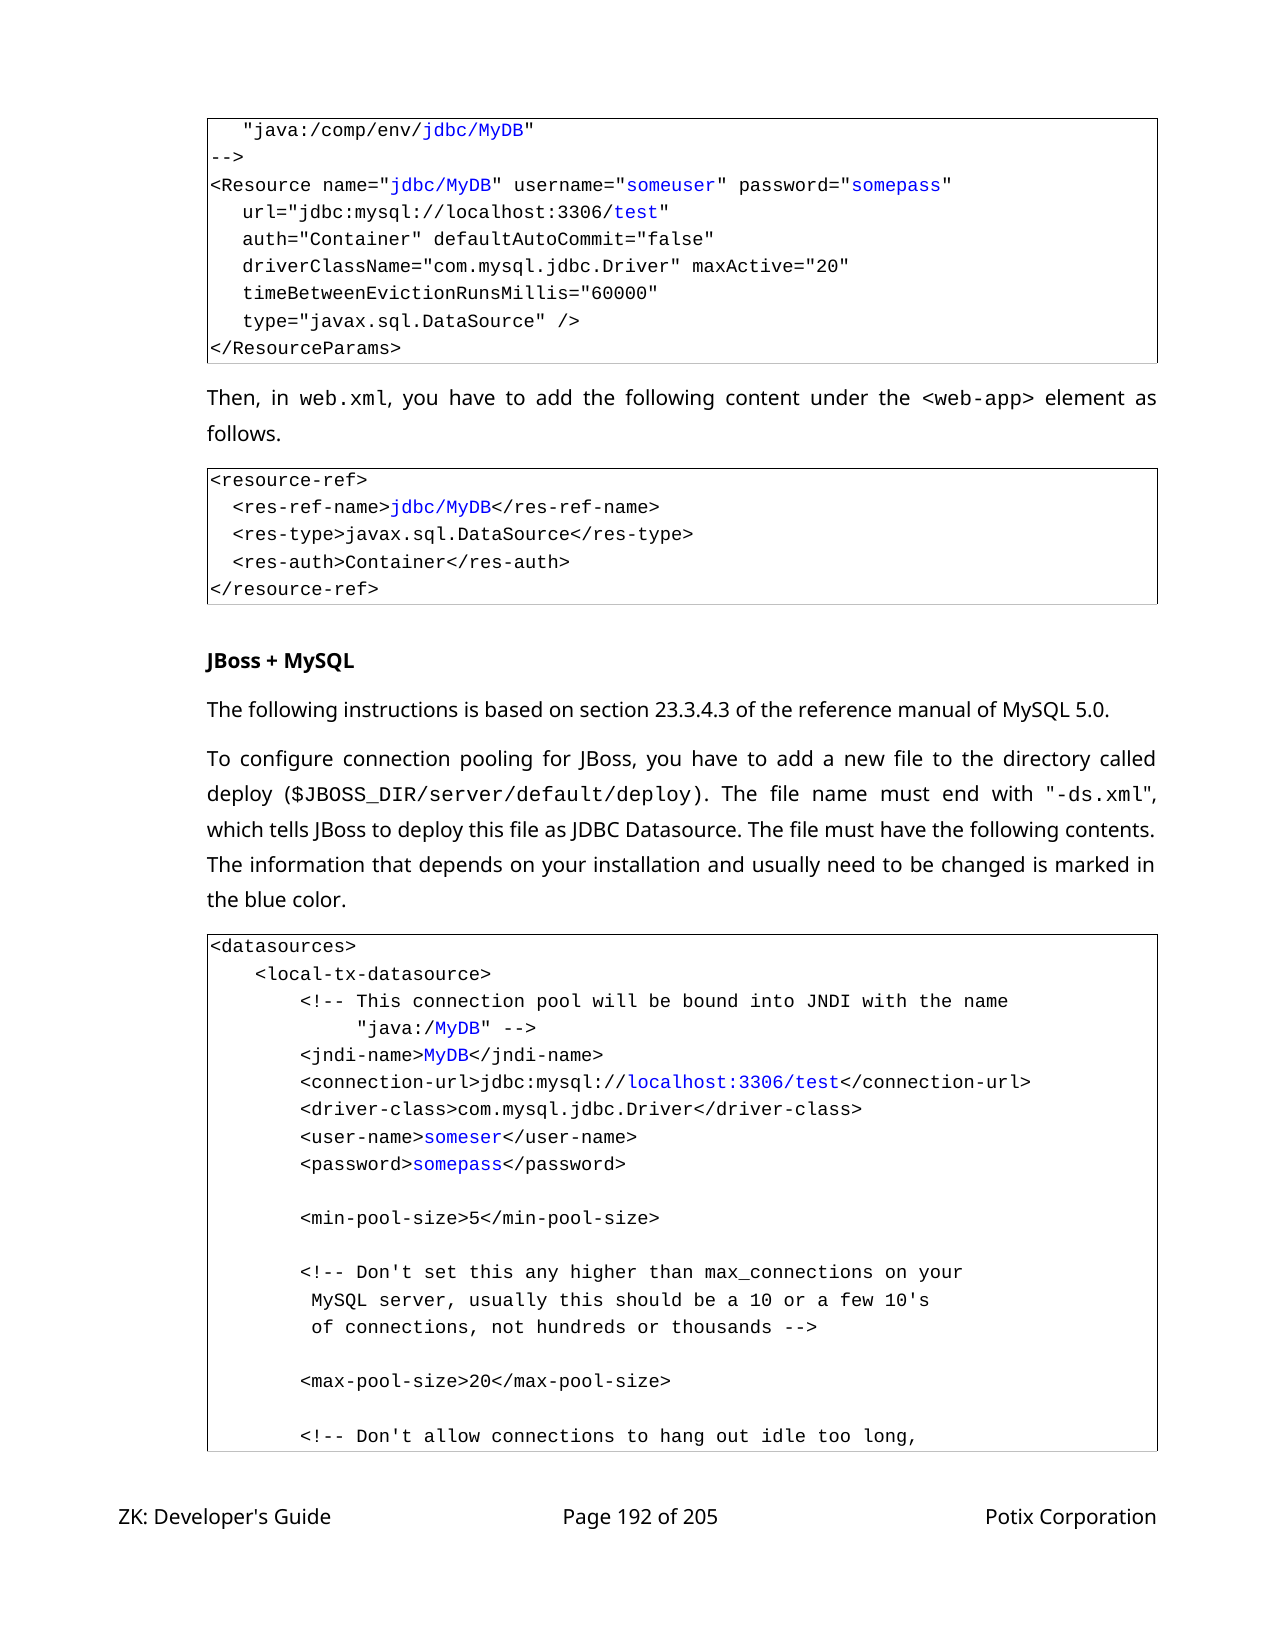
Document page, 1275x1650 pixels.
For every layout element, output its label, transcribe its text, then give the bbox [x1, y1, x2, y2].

text <res-type>javax.sql.DataSource</res-type> [208, 522, 1157, 547]
text --> [208, 145, 1157, 169]
text of connections, not hundreds or thousands --> [208, 1315, 1157, 1339]
text </ResourceParams> [208, 336, 1157, 363]
text <jndi-name>MyDB</jndi-name> [208, 1043, 1157, 1067]
text <Resource name="jdbc/MyDB" username="someuser" password="somepass" [208, 172, 1157, 197]
text <res-ref-name>jdbc/MyDB</res-ref-name> [208, 495, 1157, 519]
text <max-pool-size>20</max-pool-size> [208, 1369, 1157, 1393]
text <!-- Don't set this any higher than max_connections on your [208, 1260, 1157, 1285]
text timeBetweenEvictionRunsMillis="60000" [208, 281, 1157, 306]
text driverClassName="com.mysql.jdbc.Driver" maxActive="20" [208, 254, 1157, 278]
text <resource-ref> [208, 469, 1157, 492]
text To configure connection pooling for JBoss, you have to add a new file to the directory called deploy ($JBOSS_DIR/server/default/deploy). The file name must end with "-ds.xml", which tells JBoss to deploy this file as JDBC Datasource. The file must have the following contents. The information that depends on your installation and usually need to be changed is marked in the blue color. [207, 744, 1157, 913]
text <!-- This connection pool will be bound into JNDI with the name [208, 988, 1157, 1013]
text <local-tx-datasource> [208, 961, 1157, 986]
subtitle JBoss + MySQL [207, 646, 1157, 675]
text type="javax.sql.DataSource" /> [208, 308, 1157, 333]
text <datasources> [208, 935, 1157, 958]
text The following instructions is based on section 23.3.4.3 of the reference manual of MySQL 5.0. [207, 695, 1157, 723]
text "java:/comp/env/jdbc/MyDB" [208, 119, 1157, 142]
text <driver-class>com.mysql.jdbc.Driver</driver-class> [208, 1097, 1157, 1122]
text <!-- Don't allow connections to hang out idle too long, [208, 1423, 1157, 1451]
text auth="Container" defaultAutoCommit="false" [208, 227, 1157, 251]
text <user-name>someser</user-name> [208, 1124, 1157, 1149]
text </resource-ref> [208, 577, 1157, 604]
text <min-pool-size>5</min-pool-size> [208, 1206, 1157, 1230]
text MySQL server, usually this should be a 10 or a few 10's [208, 1288, 1157, 1312]
text <connection-url>jdbc:mysql://localhost:3306/test</connection-url> [208, 1070, 1157, 1094]
text "java:/MyDB" --> [208, 1016, 1157, 1040]
text Then, in web.xml, you have to add the following content under the <web-app> element as follows. [207, 383, 1157, 447]
text <res-auth>Container</res-auth> [208, 549, 1157, 574]
text <password>somepass</password> [208, 1152, 1157, 1176]
text url="jdbc:mysql://localhost:3306/test" [208, 200, 1157, 224]
